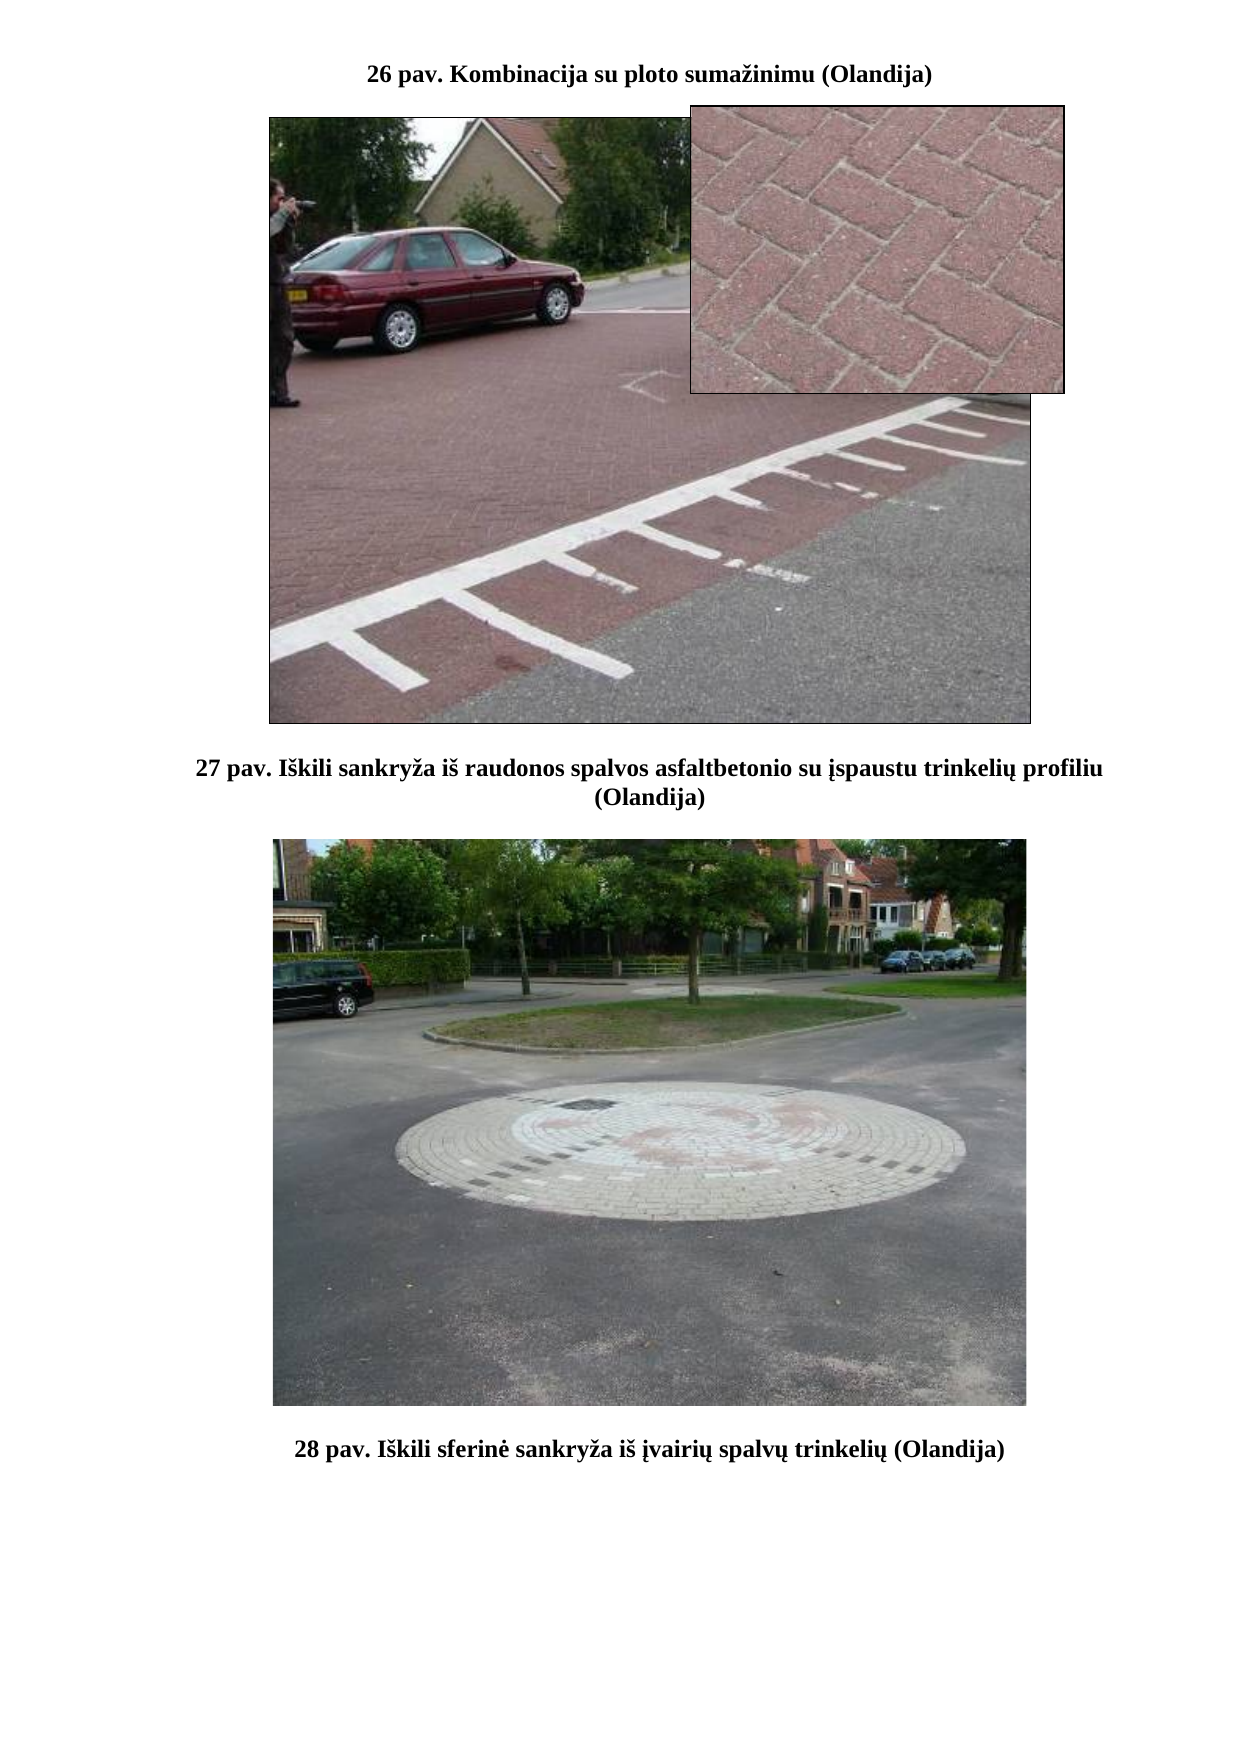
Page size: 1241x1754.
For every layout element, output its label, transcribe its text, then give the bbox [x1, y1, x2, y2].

text 27 pav. Iškili sankryža iš raudonos spalvos asfaltbetonio su įspaustu trinkelių profiliu (Olandija) [177, 753, 1122, 810]
text 26 pav. Kombinacija su ploto sumažinimu (Olandija) [177, 59, 1122, 88]
text 28 pav. Iškili sferinė sankryža iš įvairių spalvų trinkelių (Olandija) [177, 1434, 1122, 1463]
